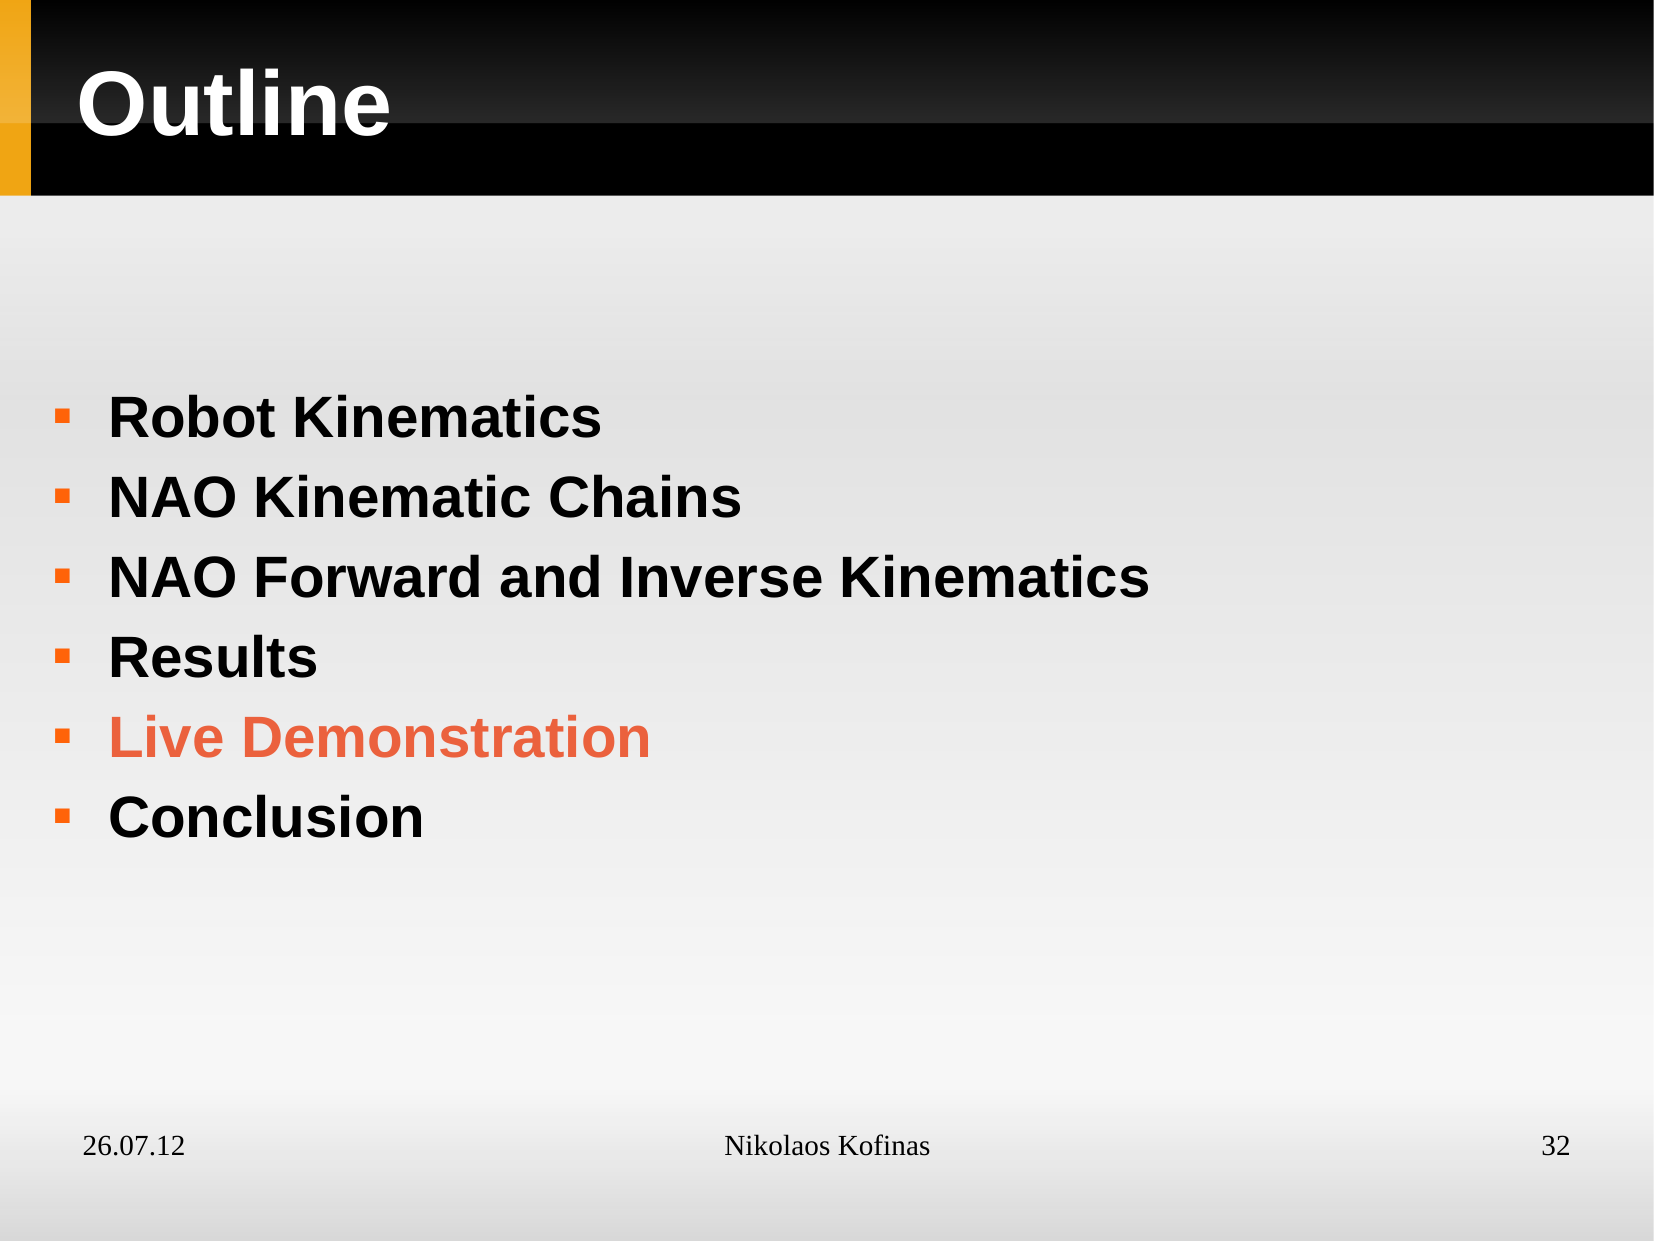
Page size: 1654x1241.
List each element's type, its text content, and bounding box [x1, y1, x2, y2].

list Robot Kinematics NAO Kinematic Chains NAO Forward and Inverse Kinematics Results Live Demonstration Conclusion [37, 225, 1654, 1109]
title Outline [76, 0, 1654, 208]
picture [0, 0, 1654, 1241]
